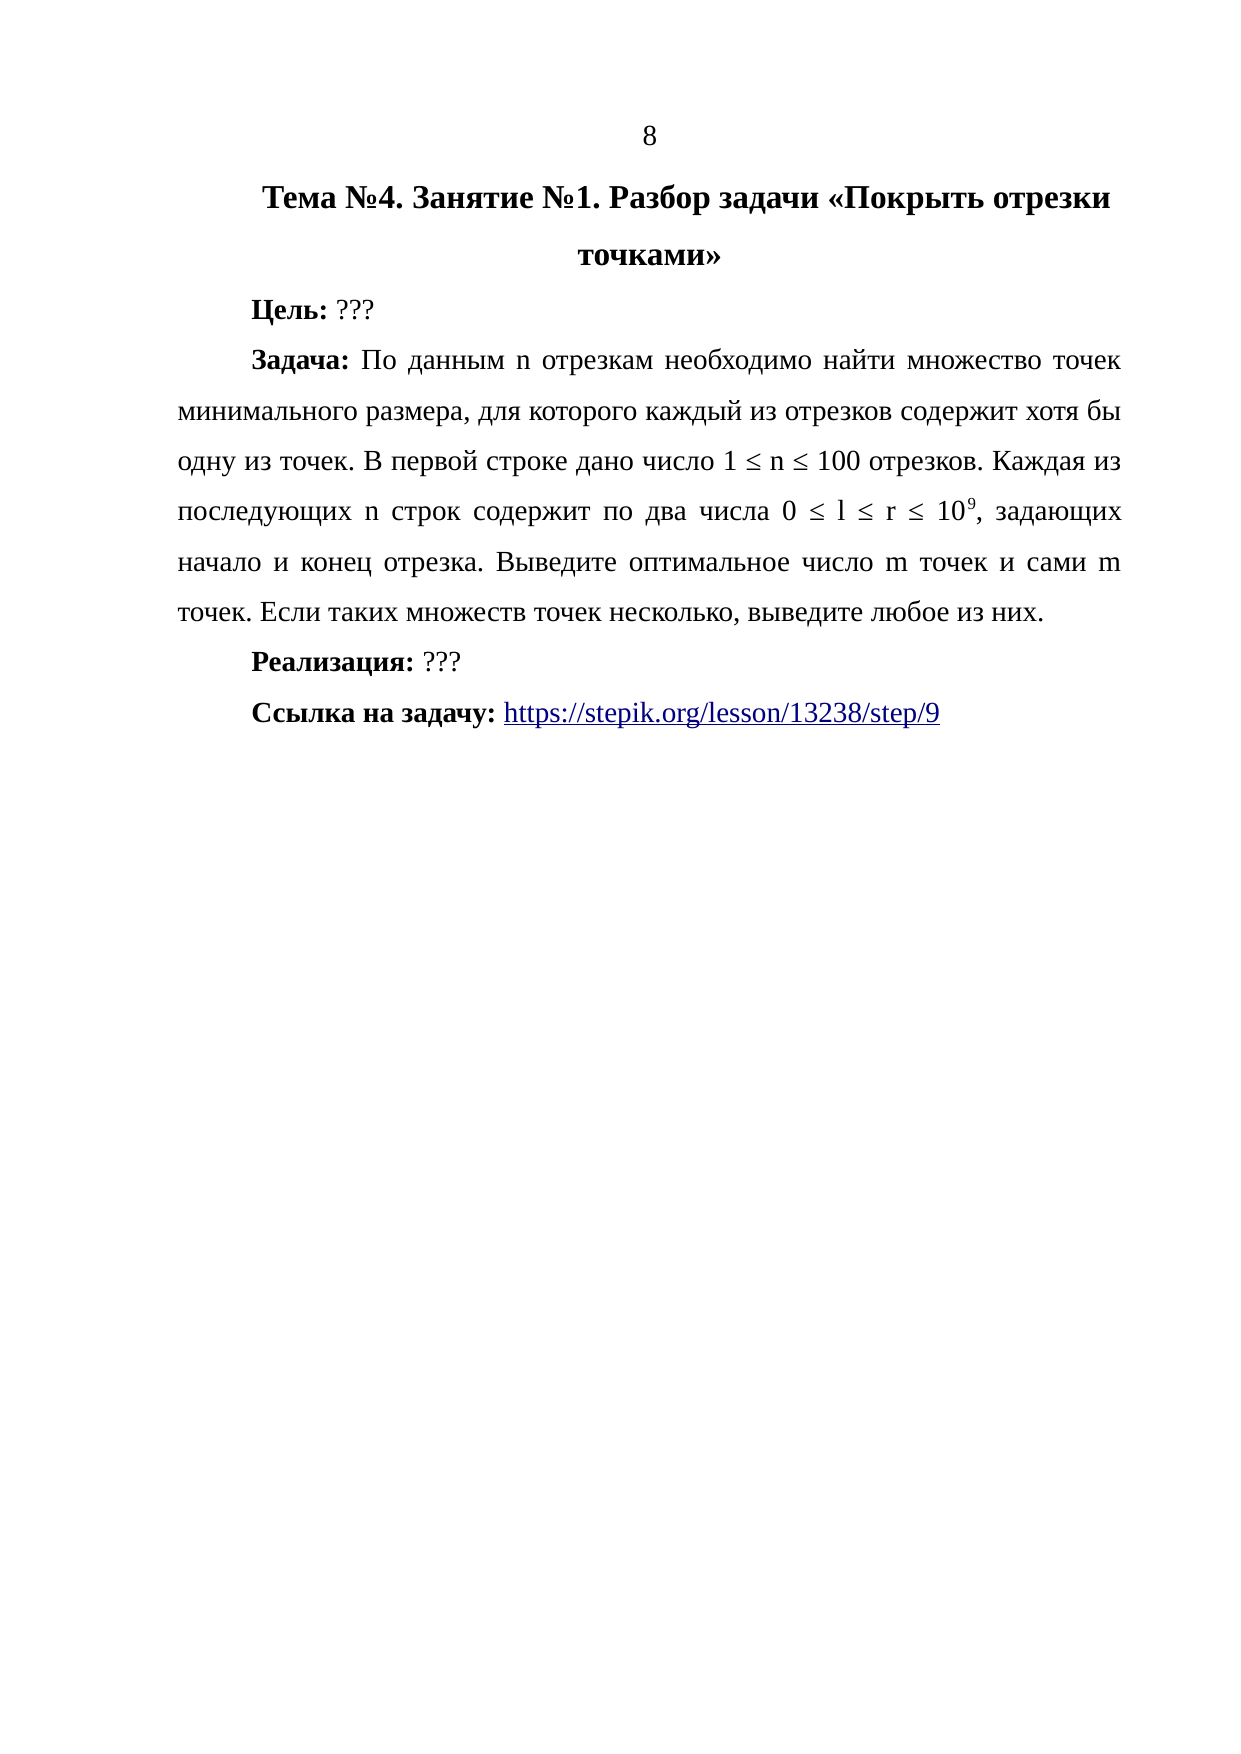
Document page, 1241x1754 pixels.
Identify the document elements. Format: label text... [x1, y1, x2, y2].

text Цель: ??? [177, 292, 1122, 326]
text Ссылка на задачу: https://stepik.org/lesson/13238/step/9 [177, 695, 1122, 728]
subtitle Тема №4. Занятие №1. Разбор задачи «Покрыть отрезки точками» [177, 177, 1122, 273]
text Задача: По данным n отрезкам необходимо найти множество точек минимального размера, для которого каждый из отрезков содержит хотя бы одну из точек. В первой строке дано число 1 ≤ n ≤ 100 отрезков. Каждая из последующих n строк содержит по два числа 0 ≤ l ≤ r ≤ 109, задающих начало и конец отрезка. Выведите оптимальное число m точек и сами m точек. Если таких множеств точек несколько, выведите любое из них. [177, 342, 1122, 628]
text Реализация: ??? [177, 644, 1122, 678]
